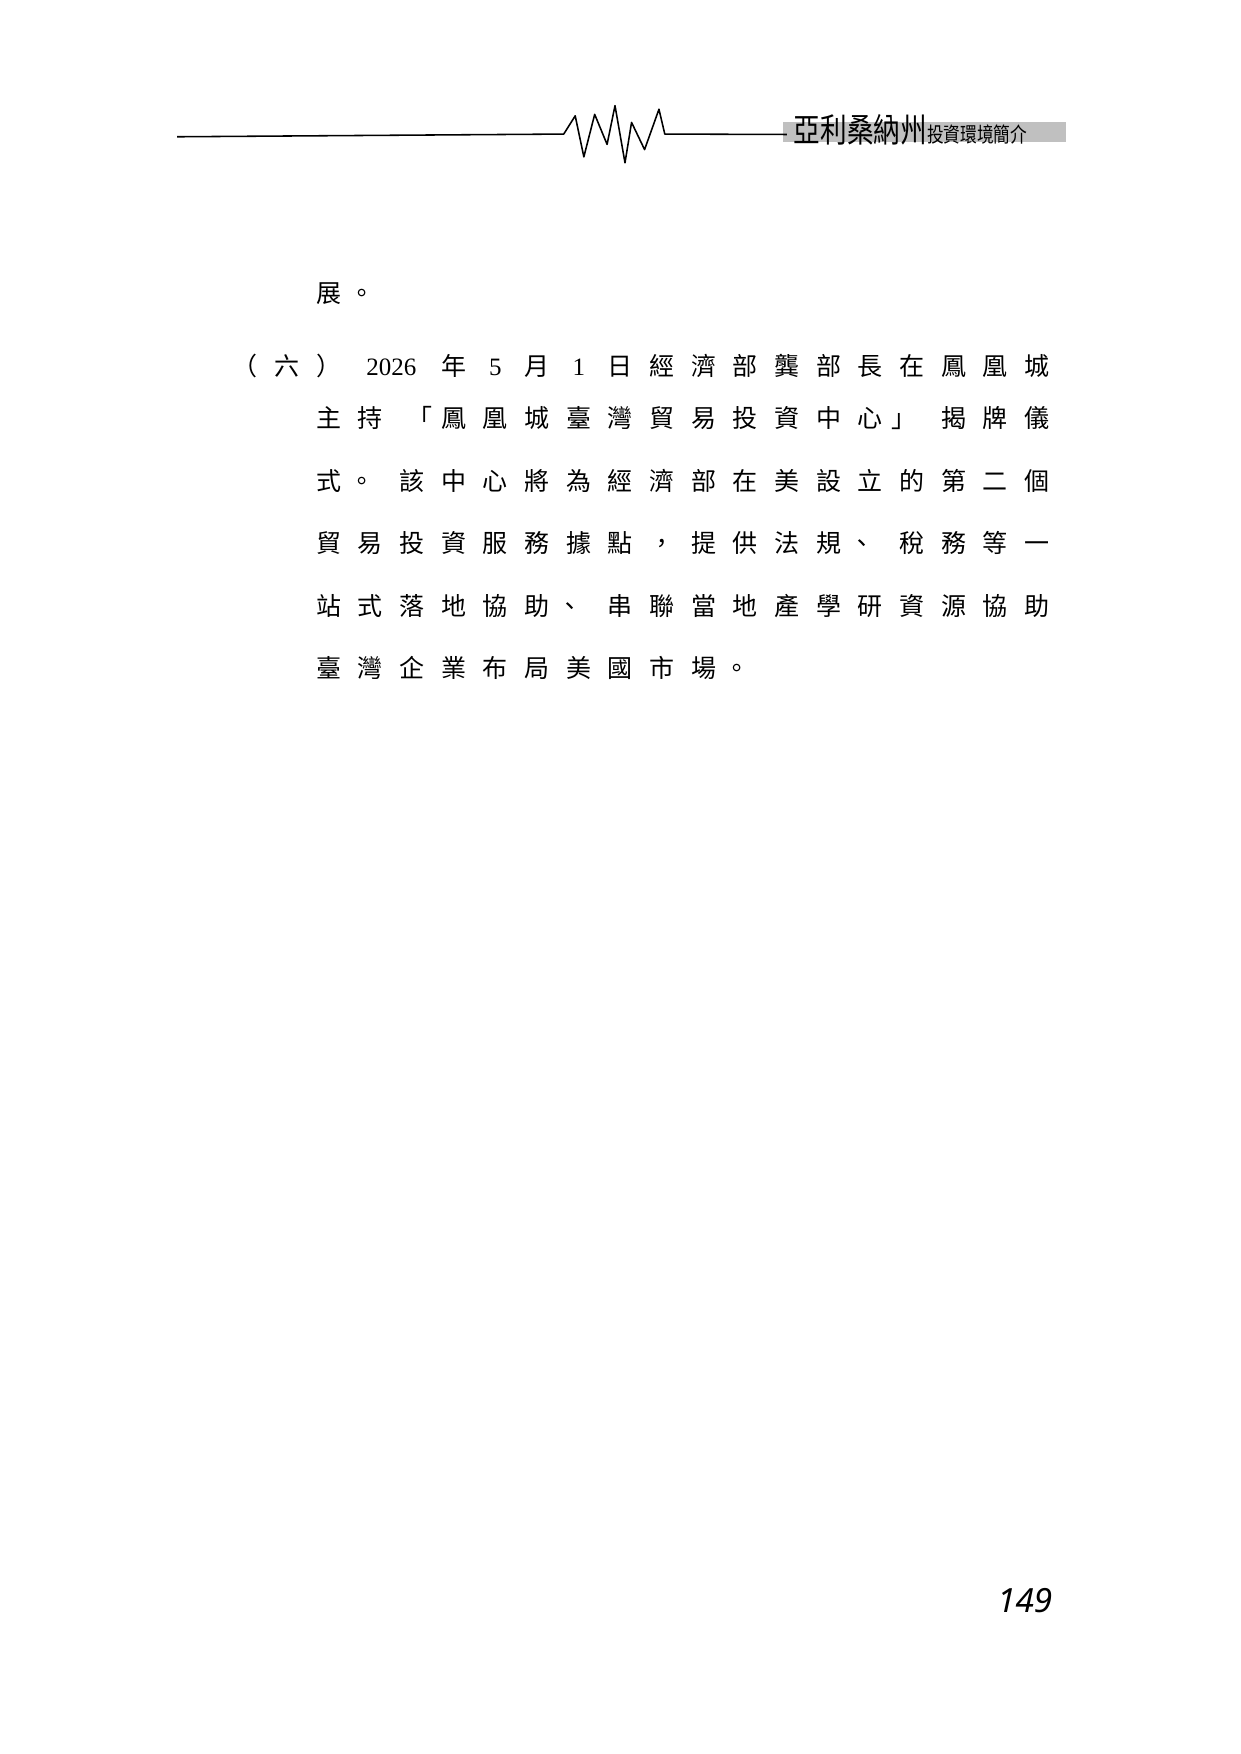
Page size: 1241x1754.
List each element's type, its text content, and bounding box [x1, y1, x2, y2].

text （六）2026年5月1日經濟部龔部長在鳳凰城主持「鳳凰城臺灣貿易投資中心」揭牌儀式。該中心將為經濟部在美設立的第二個貿易投資服務據點，提供法規、稅務等一站式落地協助、串聯當地產學研資源協助臺灣企業布局美國市場。 [207, 313, 1058, 688]
text 展。 [207, 250, 1058, 313]
